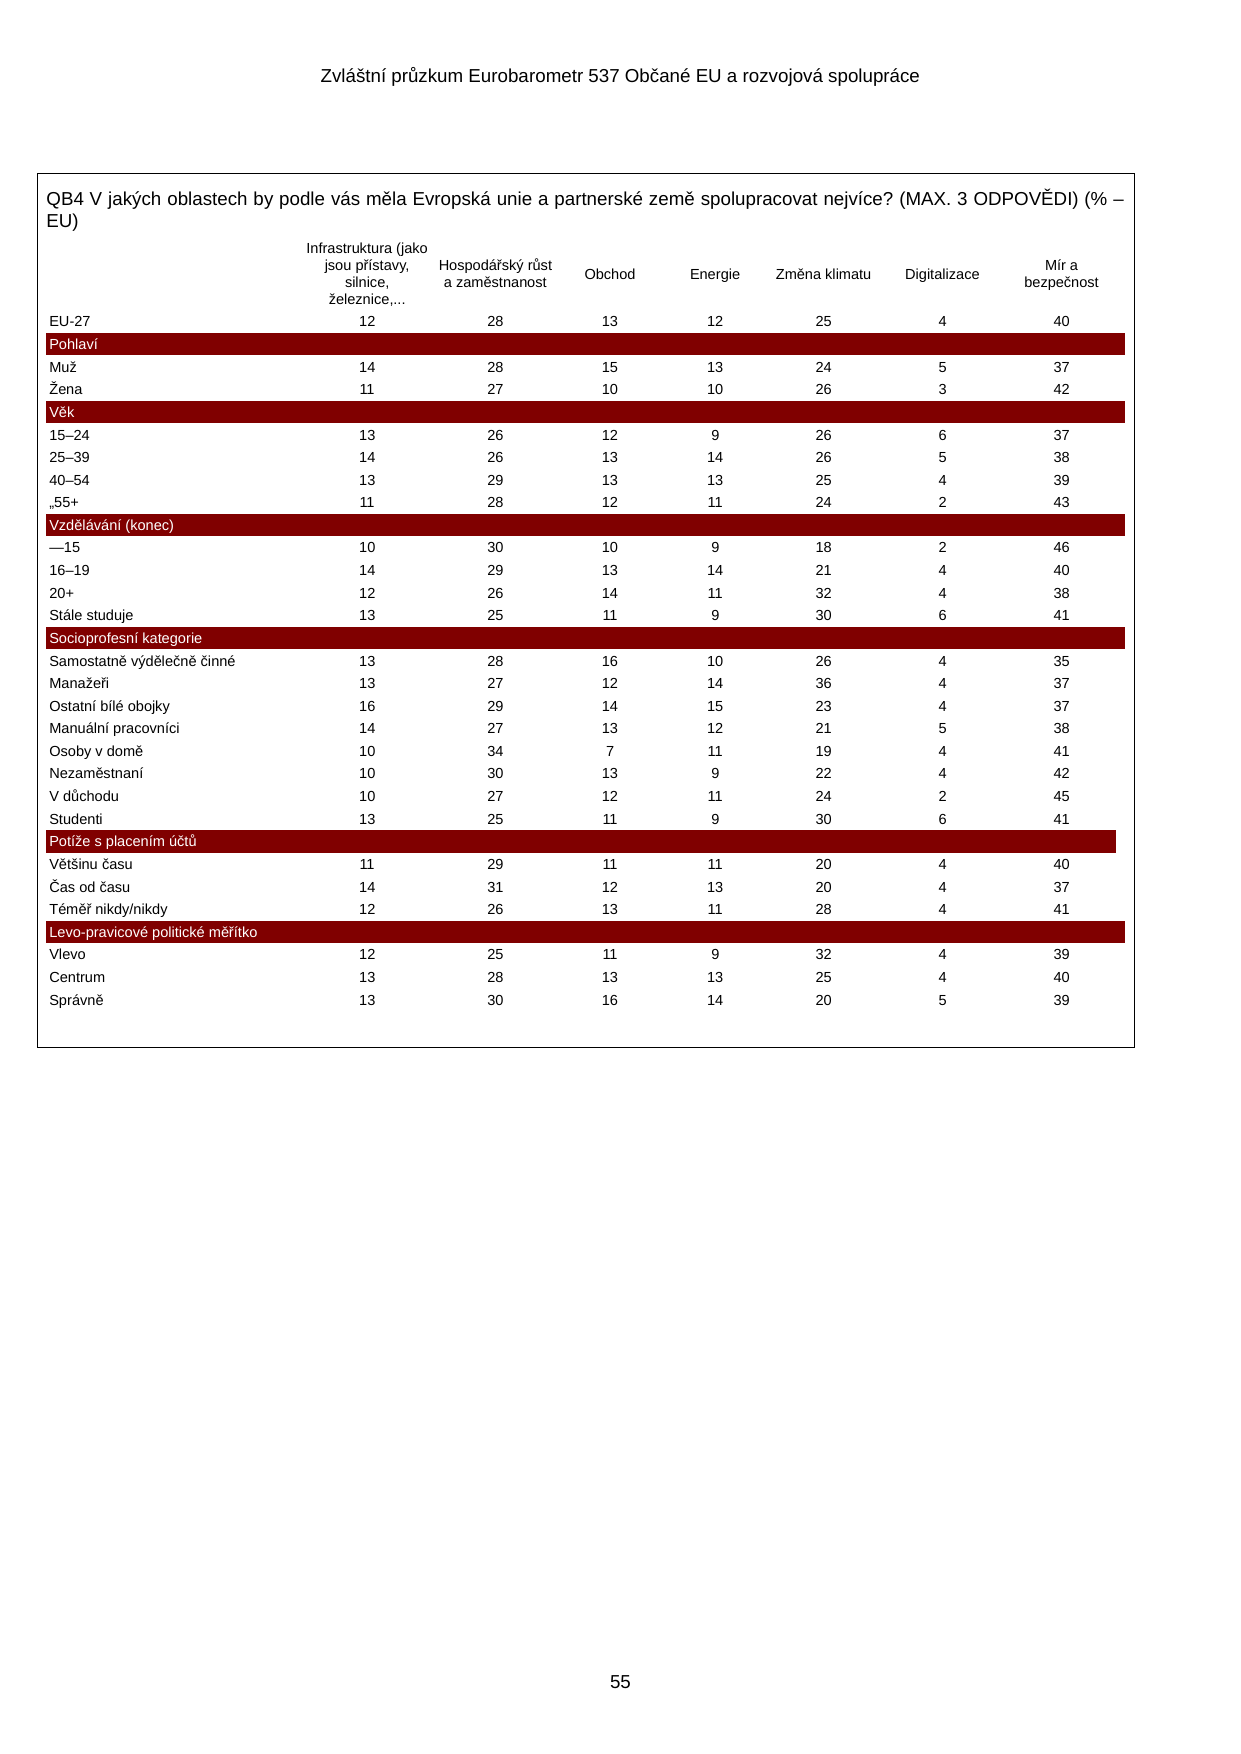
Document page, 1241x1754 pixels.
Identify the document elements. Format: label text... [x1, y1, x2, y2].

table_cell [1116, 378, 1125, 401]
table_cell 28 [432, 310, 558, 333]
table_cell 5 [878, 988, 1006, 1011]
table_cell 13 [302, 604, 432, 627]
table_cell 12 [559, 672, 661, 694]
table_header Mír a bezpečnost [1006, 237, 1116, 310]
table_cell 4 [878, 672, 1006, 694]
table_cell 19 [769, 740, 878, 762]
table_cell V důchodu [46, 785, 302, 807]
table_cell [1116, 762, 1125, 785]
table_cell Studenti [46, 808, 302, 830]
table_cell 6 [878, 808, 1006, 830]
table_cell 12 [302, 943, 432, 966]
table_cell 27 [432, 785, 558, 807]
table_cell Ostatní bílé obojky [46, 695, 302, 717]
table_cell „55+ [46, 491, 302, 514]
table_cell [1116, 355, 1125, 378]
table_cell 25 [769, 966, 878, 988]
table_cell 13 [302, 469, 432, 491]
table_cell 40 [1006, 966, 1116, 988]
table_cell 11 [302, 491, 432, 514]
table_cell Věk [46, 401, 1125, 423]
table_header Digitalizace [878, 237, 1006, 310]
table_cell 6 [878, 604, 1006, 627]
table_cell [1116, 423, 1125, 446]
table_cell 4 [878, 559, 1006, 581]
table_cell 11 [661, 785, 769, 807]
table_header Infrastruktura (jako jsou přístavy, silnice, železnice,... [302, 237, 432, 310]
table_cell 28 [769, 898, 878, 921]
table_cell 39 [1006, 988, 1116, 1011]
table_cell 25 [432, 604, 558, 627]
table_cell 4 [878, 469, 1006, 491]
table_cell 10 [559, 378, 661, 401]
table_cell Potíže s placením účtů [46, 830, 1116, 853]
table_cell 29 [432, 559, 558, 581]
table_cell 34 [432, 740, 558, 762]
table_cell 20+ [46, 581, 302, 604]
table_cell 11 [661, 853, 769, 875]
table_cell 12 [559, 785, 661, 807]
table_cell [1116, 469, 1125, 491]
text QB4 V jakých oblastech by podle vás měla Evropská unie a partnerské země spolupracovat nejvíce? (MAX. 3 ODPOVĚDI) (% – EU) [46, 188, 1125, 231]
table_cell 4 [878, 649, 1006, 672]
table_cell 4 [878, 762, 1006, 785]
table_cell Nezaměstnaní [46, 762, 302, 785]
table_cell Správně [46, 988, 302, 1011]
table_cell 20 [769, 853, 878, 875]
table_cell 4 [878, 966, 1006, 988]
table_cell 25 [769, 310, 878, 333]
table_cell 11 [559, 604, 661, 627]
table_cell 9 [661, 604, 769, 627]
table_header Hospodářský růst a zaměstnanost [432, 237, 558, 310]
table_cell 26 [432, 423, 558, 446]
table_cell 13 [302, 672, 432, 694]
table_cell 37 [1006, 672, 1116, 694]
table_cell 13 [559, 762, 661, 785]
table_cell 13 [661, 966, 769, 988]
table_cell 4 [878, 695, 1006, 717]
table_cell 22 [769, 762, 878, 785]
table_cell 30 [432, 988, 558, 1011]
table_cell 13 [302, 988, 432, 1011]
table_cell 26 [432, 581, 558, 604]
table_cell 38 [1006, 717, 1116, 740]
table_cell 5 [878, 717, 1006, 740]
table_cell Téměř nikdy/nikdy [46, 898, 302, 921]
table_cell 9 [661, 808, 769, 830]
table_cell [1116, 310, 1125, 333]
table_cell 41 [1006, 808, 1116, 830]
table_header [1116, 237, 1125, 310]
table_cell Vzdělávání (konec) [46, 514, 1125, 536]
table_cell 16 [559, 649, 661, 672]
table_cell 11 [661, 581, 769, 604]
table_cell 26 [432, 446, 558, 468]
table_cell 13 [559, 717, 661, 740]
table_cell EU-27 [46, 310, 302, 333]
table_cell [1116, 830, 1125, 853]
table_cell 21 [769, 559, 878, 581]
table_cell 11 [661, 898, 769, 921]
table_cell Levo-pravicové politické měřítko [46, 921, 1125, 943]
table_cell Manažeři [46, 672, 302, 694]
table_cell 10 [559, 536, 661, 559]
table_cell 14 [661, 988, 769, 1011]
table_cell 5 [878, 446, 1006, 468]
table_cell 14 [302, 875, 432, 898]
table_cell 3 [878, 378, 1006, 401]
table_cell 30 [769, 604, 878, 627]
table_cell 31 [432, 875, 558, 898]
table_cell 14 [302, 355, 432, 378]
table_cell 27 [432, 378, 558, 401]
table_cell 40 [1006, 559, 1116, 581]
table_cell 12 [302, 581, 432, 604]
table_cell 20 [769, 875, 878, 898]
table_cell 12 [661, 310, 769, 333]
table_cell 38 [1006, 446, 1116, 468]
table_cell 14 [302, 446, 432, 468]
table_cell Žena [46, 378, 302, 401]
table_cell 16 [559, 988, 661, 1011]
table_cell 10 [302, 785, 432, 807]
table_cell Stále studuje [46, 604, 302, 627]
table_cell 25–39 [46, 446, 302, 468]
table_cell 12 [559, 491, 661, 514]
table_cell 13 [661, 875, 769, 898]
table_cell 11 [559, 853, 661, 875]
table_cell 13 [559, 469, 661, 491]
table_cell 14 [559, 695, 661, 717]
table_cell 30 [432, 762, 558, 785]
table_cell 4 [878, 898, 1006, 921]
table_header [46, 237, 302, 310]
table_cell 25 [432, 808, 558, 830]
table_cell 13 [559, 310, 661, 333]
table_cell 9 [661, 943, 769, 966]
table_cell 13 [302, 423, 432, 446]
table_cell 14 [661, 446, 769, 468]
table_cell 29 [432, 853, 558, 875]
table_cell 4 [878, 310, 1006, 333]
table_cell 40 [1006, 310, 1116, 333]
table_cell 4 [878, 581, 1006, 604]
table_cell 4 [878, 943, 1006, 966]
table_cell 14 [661, 672, 769, 694]
table_cell Osoby v domě [46, 740, 302, 762]
table_cell 16 [302, 695, 432, 717]
table_cell [1116, 943, 1125, 966]
table_cell 13 [302, 808, 432, 830]
table_cell [1116, 695, 1125, 717]
table_cell 13 [559, 559, 661, 581]
table_cell 14 [302, 559, 432, 581]
table_cell 46 [1006, 536, 1116, 559]
table_cell 2 [878, 785, 1006, 807]
table_cell [1116, 649, 1125, 672]
table_cell 11 [302, 853, 432, 875]
table_cell 42 [1006, 762, 1116, 785]
table_cell 10 [302, 740, 432, 762]
table_cell 24 [769, 785, 878, 807]
table_cell 4 [878, 875, 1006, 898]
table_cell [1116, 875, 1125, 898]
table_cell 27 [432, 672, 558, 694]
table_cell [1116, 717, 1125, 740]
table_cell 13 [661, 469, 769, 491]
table_cell 30 [432, 536, 558, 559]
table_cell 20 [769, 988, 878, 1011]
table_cell 2 [878, 491, 1006, 514]
table_cell 28 [432, 491, 558, 514]
table_cell [1116, 446, 1125, 468]
table_cell 30 [769, 808, 878, 830]
table_cell 28 [432, 649, 558, 672]
table_cell 28 [432, 355, 558, 378]
table_cell 24 [769, 355, 878, 378]
table_cell 32 [769, 943, 878, 966]
table_cell 35 [1006, 649, 1116, 672]
table_cell Samostatně výdělečně činné [46, 649, 302, 672]
table_cell [1116, 988, 1125, 1011]
table_cell 27 [432, 717, 558, 740]
table_cell Většinu času [46, 853, 302, 875]
table_cell 11 [302, 378, 432, 401]
table_cell Centrum [46, 966, 302, 988]
table_cell 9 [661, 762, 769, 785]
table_cell 26 [769, 423, 878, 446]
table_cell 40 [1006, 853, 1116, 875]
table_cell 10 [661, 378, 769, 401]
table_cell 11 [559, 808, 661, 830]
table_cell 16–19 [46, 559, 302, 581]
table_cell 13 [559, 966, 661, 988]
table_cell 26 [769, 446, 878, 468]
table_cell [1116, 808, 1125, 830]
table_cell 10 [302, 762, 432, 785]
table_cell [1116, 536, 1125, 559]
table_cell Muž [46, 355, 302, 378]
table_cell —15 [46, 536, 302, 559]
table_cell 13 [302, 966, 432, 988]
table_cell [1116, 853, 1125, 875]
table_cell 11 [559, 943, 661, 966]
table_cell 25 [769, 469, 878, 491]
table_cell [1116, 966, 1125, 988]
table_cell 42 [1006, 378, 1116, 401]
table_cell [1116, 581, 1125, 604]
table_cell 41 [1006, 898, 1116, 921]
table_cell 25 [432, 943, 558, 966]
table_cell 14 [661, 559, 769, 581]
table_cell 37 [1006, 423, 1116, 446]
table_cell 12 [302, 898, 432, 921]
table_cell 13 [302, 649, 432, 672]
table_cell [1116, 559, 1125, 581]
table_cell 15 [661, 695, 769, 717]
table_cell 29 [432, 469, 558, 491]
table_cell 14 [559, 581, 661, 604]
table_cell 7 [559, 740, 661, 762]
table_cell [1116, 740, 1125, 762]
table_cell 39 [1006, 943, 1116, 966]
table_header Změna klimatu [769, 237, 878, 310]
table_cell 21 [769, 717, 878, 740]
table_cell 26 [769, 378, 878, 401]
table_cell 26 [769, 649, 878, 672]
table_cell 14 [302, 717, 432, 740]
table_cell 12 [559, 423, 661, 446]
table_cell 43 [1006, 491, 1116, 514]
table_cell 37 [1006, 695, 1116, 717]
table_cell 12 [302, 310, 432, 333]
table_cell 13 [661, 355, 769, 378]
table_cell 10 [302, 536, 432, 559]
table_header Obchod [559, 237, 661, 310]
table_cell [1116, 785, 1125, 807]
table_cell 6 [878, 423, 1006, 446]
table_cell 23 [769, 695, 878, 717]
table_cell Vlevo [46, 943, 302, 966]
table_cell 4 [878, 853, 1006, 875]
table_cell Manuální pracovníci [46, 717, 302, 740]
table_cell 37 [1006, 875, 1116, 898]
table_cell 9 [661, 423, 769, 446]
table_cell 12 [559, 875, 661, 898]
table_cell 2 [878, 536, 1006, 559]
table_cell 13 [559, 446, 661, 468]
table_cell 32 [769, 581, 878, 604]
table_cell 9 [661, 536, 769, 559]
table_cell 11 [661, 740, 769, 762]
table_cell 45 [1006, 785, 1116, 807]
table_cell 29 [432, 695, 558, 717]
table_cell 10 [661, 649, 769, 672]
table_cell 5 [878, 355, 1006, 378]
table_cell 37 [1006, 355, 1116, 378]
table_cell 4 [878, 740, 1006, 762]
table_cell 15 [559, 355, 661, 378]
table_cell [1116, 672, 1125, 694]
table_cell [1116, 898, 1125, 921]
table_cell 11 [661, 491, 769, 514]
table_cell 18 [769, 536, 878, 559]
table_cell [1116, 604, 1125, 627]
table_cell 38 [1006, 581, 1116, 604]
table_cell 40–54 [46, 469, 302, 491]
table_cell Čas od času [46, 875, 302, 898]
table_cell 41 [1006, 604, 1116, 627]
table_cell 36 [769, 672, 878, 694]
table_cell Pohlaví [46, 333, 1125, 355]
table_cell [1116, 491, 1125, 514]
table_cell 28 [432, 966, 558, 988]
table_cell 24 [769, 491, 878, 514]
table_cell 39 [1006, 469, 1116, 491]
table_cell 13 [559, 898, 661, 921]
table_cell 12 [661, 717, 769, 740]
table_cell 26 [432, 898, 558, 921]
table_cell 15–24 [46, 423, 302, 446]
table_cell 41 [1006, 740, 1116, 762]
table_cell Socioprofesní kategorie [46, 627, 1125, 649]
table_header Energie [661, 237, 769, 310]
